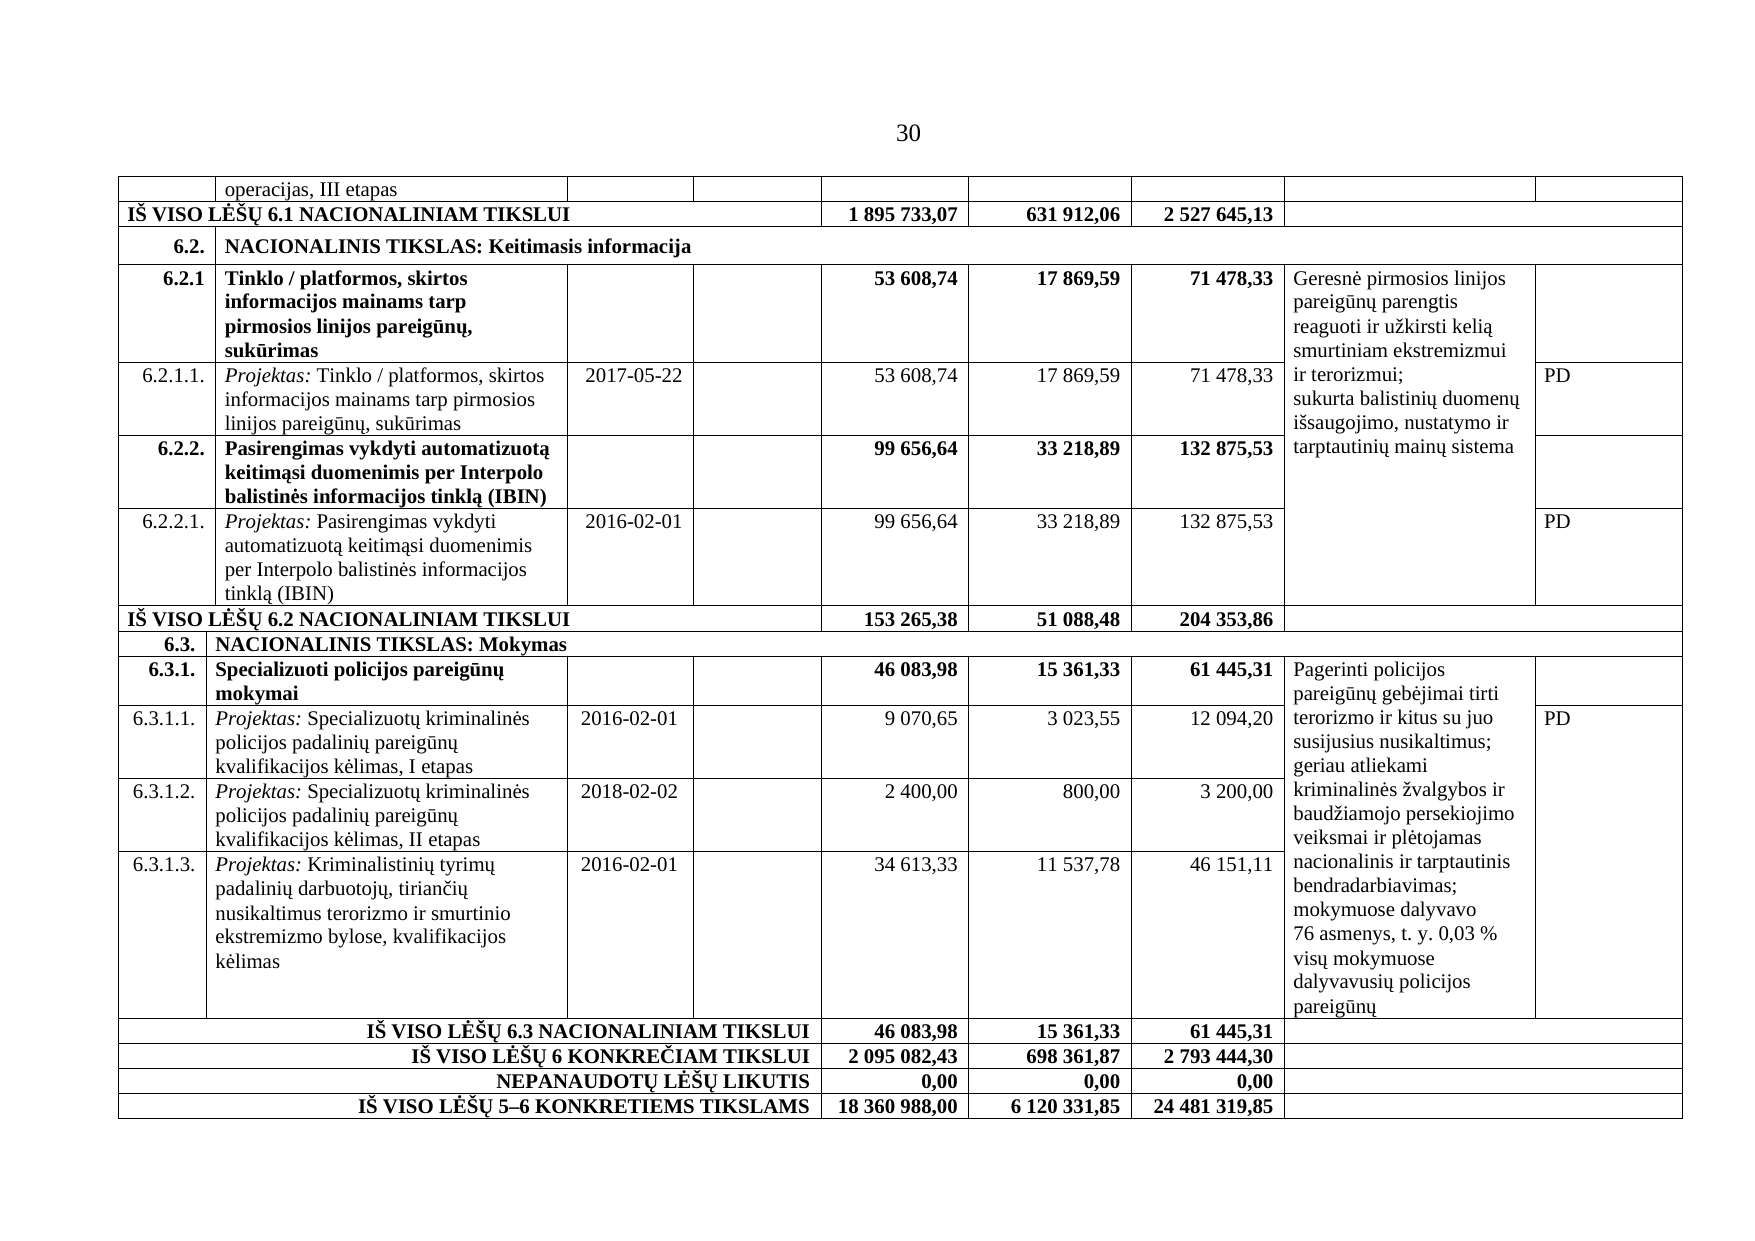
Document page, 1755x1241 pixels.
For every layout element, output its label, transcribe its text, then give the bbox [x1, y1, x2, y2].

table_cell 2 095 082,43 [822, 1044, 968, 1068]
table_cell NEPANAUDOTŲ LĖŠŲ LIKUTIS [119, 1069, 821, 1093]
table_cell 2 400,00 [822, 779, 968, 851]
table_cell [694, 363, 821, 435]
table_cell [1285, 1069, 1682, 1093]
table_cell [694, 436, 821, 508]
table_cell [1536, 177, 1682, 201]
table_cell [1536, 657, 1682, 705]
table_cell 17 869,59 [969, 265, 1131, 362]
table_cell [694, 706, 821, 778]
table_cell 0,00 [969, 1069, 1131, 1093]
table_cell 6 120 331,85 [969, 1094, 1131, 1118]
table_cell 24 481 319,85 [1132, 1094, 1284, 1118]
table_cell 61 445,31 [1132, 1019, 1284, 1043]
table_cell 1 895 733,07 [822, 202, 968, 226]
table_cell Projektas: Pasirengimas vykdyti automatizuotą keitimąsi duomenimis per Interpolo balistinės informacijos tinklą (IBIN) [216, 509, 567, 605]
table_cell 153 265,38 [822, 606, 968, 631]
table_cell 2016-02-01 [568, 706, 693, 778]
table_cell [1285, 177, 1535, 201]
table_cell 2017-05-22 [568, 363, 693, 435]
table_cell operacijas, III etapas [216, 177, 567, 201]
table_cell 71 478,33 [1132, 265, 1284, 362]
table_cell 46 151,11 [1132, 852, 1284, 1018]
table_cell 0,00 [1132, 1069, 1284, 1093]
table_cell 99 656,64 [822, 436, 968, 508]
table_cell 2016-02-01 [568, 852, 693, 1018]
table_cell 2 527 645,13 [1132, 202, 1284, 226]
table_cell [1285, 1019, 1682, 1043]
table_cell [822, 177, 968, 201]
table_cell 61 445,31 [1132, 657, 1284, 705]
table_cell 6.2.1.1. [119, 363, 215, 435]
table_cell [1285, 606, 1682, 631]
table_cell [694, 177, 821, 201]
table_cell 631 912,06 [969, 202, 1131, 226]
table_cell [119, 177, 215, 201]
table_cell 3 200,00 [1132, 779, 1284, 851]
table_cell 15 361,33 [969, 1019, 1131, 1043]
table_cell 6.2.2. [119, 436, 215, 508]
table_cell 800,00 [969, 779, 1131, 851]
table_cell [694, 852, 821, 1018]
table_cell Projektas: Kriminalistinių tyrimų padalinių darbuotojų, tiriančių nusikaltimus terorizmo ir smurtinio ekstremizmo bylose, kvalifikacijos kėlimas [207, 852, 567, 1018]
table_cell [1285, 1044, 1682, 1068]
table_cell Pasirengimas vykdyti automatizuotą keitimąsi duomenimis per Interpolo balistinės informacijos tinklą (IBIN) [216, 436, 567, 508]
table_cell 17 869,59 [969, 363, 1131, 435]
table_cell PD [1536, 363, 1682, 435]
table_cell [568, 657, 693, 705]
table_cell 6.2. [119, 227, 215, 264]
table_cell 698 361,87 [969, 1044, 1131, 1068]
table_cell 6.3.1. [119, 657, 206, 705]
table_cell 33 218,89 [969, 436, 1131, 508]
table_cell 51 088,48 [969, 606, 1131, 631]
table_cell NACIONALINIS TIKSLAS: Keitimasis informacija [216, 227, 1682, 264]
table_cell 2018-02-02 [568, 779, 693, 851]
table_cell 6.3.1.2. [119, 779, 206, 851]
table_cell 46 083,98 [822, 1019, 968, 1043]
table_cell 0,00 [822, 1069, 968, 1093]
table_cell 34 613,33 [822, 852, 968, 1018]
table_cell [694, 657, 821, 705]
table_cell 132 875,53 [1132, 436, 1284, 508]
table_cell [694, 779, 821, 851]
table_cell IŠ VISO LĖŠŲ 6.1 NACIONALINIAM TIKSLUI [119, 202, 821, 226]
table_cell [1536, 436, 1682, 508]
table_cell NACIONALINIS TIKSLAS: Mokymas [207, 632, 1682, 656]
table_cell 6.3.1.1. [119, 706, 206, 778]
table_cell Tinklo / platformos, skirtos informacijos mainams tarp pirmosios linijos pareigūnų, sukūrimas [216, 265, 567, 362]
table_cell 71 478,33 [1132, 363, 1284, 435]
table_cell 204 353,86 [1132, 606, 1284, 631]
table_cell PD [1536, 509, 1682, 605]
table_cell 6.2.1 [119, 265, 215, 362]
table_cell [694, 265, 821, 362]
table_cell 3 023,55 [969, 706, 1131, 778]
table_cell [694, 509, 821, 605]
table_cell Projektas: Specializuotų kriminalinės policijos padalinių pareigūnų kvalifikacijos kėlimas, I etapas [207, 706, 567, 778]
table_cell 6.3. [119, 632, 206, 656]
table_cell 33 218,89 [969, 509, 1131, 605]
table_cell Projektas: Tinklo / platformos, skirtos informacijos mainams tarp pirmosios linijos pareigūnų, sukūrimas [216, 363, 567, 435]
table_cell 132 875,53 [1132, 509, 1284, 605]
table_cell Geresnė pirmosios linijos pareigūnų parengtis reaguoti ir užkirsti kelią smurtiniam ekstremizmui ir terorizmui; sukurta balistinių duomenų išsaugojimo, nustatymo ir tarptautinių mainų sistema [1285, 265, 1535, 605]
table_cell [568, 436, 693, 508]
table_cell 46 083,98 [822, 657, 968, 705]
table_cell 12 094,20 [1132, 706, 1284, 778]
table_cell IŠ VISO LĖŠŲ 6 KONKREČIAM TIKSLUI [119, 1044, 821, 1068]
table_cell 6.2.2.1. [119, 509, 215, 605]
table_cell 2016-02-01 [568, 509, 693, 605]
table_cell PD [1536, 706, 1682, 1018]
table_cell [1132, 177, 1284, 201]
table_cell 53 608,74 [822, 363, 968, 435]
table_cell 6.3.1.3. [119, 852, 206, 1018]
table_cell 99 656,64 [822, 509, 968, 605]
table_cell Pagerinti policijos pareigūnų gebėjimai tirti terorizmo ir kitus su juo susijusius nusikaltimus; geriau atliekami kriminalinės žvalgybos ir baudžiamojo persekiojimo veiksmai ir plėtojamas nacionalinis ir tarptautinis bendradarbiavimas; mokymuose dalyvavo 76 asmenys, t. y. 0,03 % visų mokymuose dalyvavusių policijos pareigūnų [1285, 657, 1535, 1018]
table_cell 11 537,78 [969, 852, 1131, 1018]
table_cell 53 608,74 [822, 265, 968, 362]
table_cell IŠ VISO LĖŠŲ 6.3 NACIONALINIAM TIKSLUI [119, 1019, 821, 1043]
table_cell 2 793 444,30 [1132, 1044, 1284, 1068]
table_cell 15 361,33 [969, 657, 1131, 705]
table_cell Specializuoti policijos pareigūnų mokymai [207, 657, 567, 705]
table_cell [969, 177, 1131, 201]
table_cell IŠ VISO LĖŠŲ 5–6 KONKRETIEMS TIKSLAMS [119, 1094, 821, 1118]
table_cell IŠ VISO LĖŠŲ 6.2 NACIONALINIAM TIKSLUI [119, 606, 821, 631]
table_cell [568, 177, 693, 201]
table_cell [1285, 1094, 1682, 1118]
table_cell 18 360 988,00 [822, 1094, 968, 1118]
table_cell [1536, 265, 1682, 362]
table_cell [568, 265, 693, 362]
table_cell 9 070,65 [822, 706, 968, 778]
table_cell Projektas: Specializuotų kriminalinės policijos padalinių pareigūnų kvalifikacijos kėlimas, II etapas [207, 779, 567, 851]
table_cell [1285, 202, 1682, 226]
